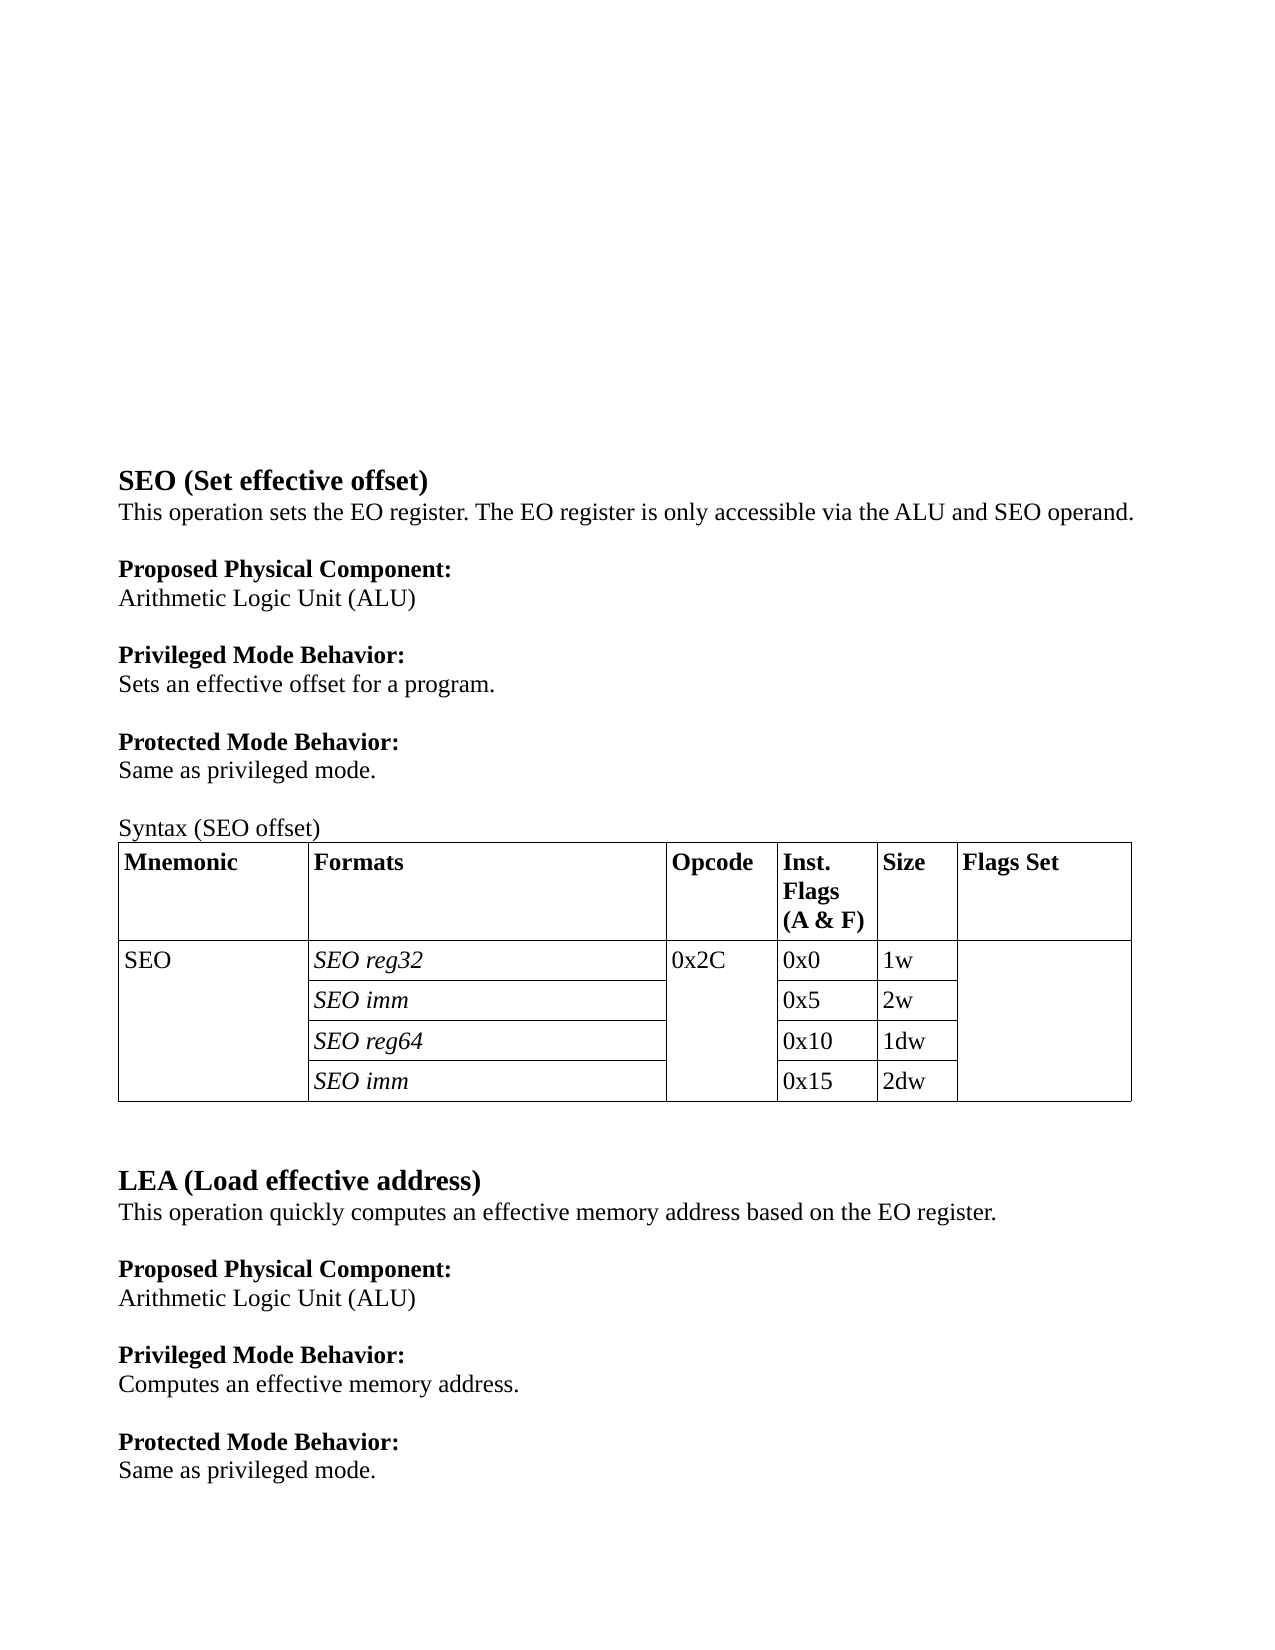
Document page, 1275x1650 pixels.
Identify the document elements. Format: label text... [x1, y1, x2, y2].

text Arithmetic Logic Unit (ALU) [118, 583, 1157, 612]
table_header Opcode [667, 843, 777, 939]
text Protected Mode Behavior: [118, 1427, 1157, 1455]
table_cell SEO [119, 941, 308, 1101]
table_cell 0x0 [778, 941, 877, 980]
table_cell 1w [878, 941, 957, 980]
table_cell 1dw [878, 1021, 957, 1060]
table_cell 2w [878, 981, 957, 1020]
table_header Size [878, 843, 957, 939]
table_header Formats [309, 843, 666, 939]
table_header Flags Set [958, 843, 1131, 939]
text Privileged Mode Behavior: [118, 640, 1157, 669]
table_header Mnemonic [119, 843, 308, 939]
text SEO (Set effective offset) [118, 463, 1157, 497]
table_cell [958, 941, 1131, 1101]
text Computes an effective memory address. [118, 1369, 1157, 1398]
table_cell SEO imm [309, 981, 666, 1020]
text This operation quickly computes an effective memory address based on the EO register. [118, 1197, 1157, 1225]
table_cell 0x5 [778, 981, 877, 1020]
table_header Inst. Flags (A & F) [778, 843, 877, 939]
table_cell SEO imm [309, 1061, 666, 1101]
text Protected Mode Behavior: [118, 727, 1157, 755]
table_cell 0x10 [778, 1021, 877, 1060]
table_cell 0x2C [667, 941, 777, 1101]
text LEA (Load effective address) [118, 1163, 1157, 1197]
text Syntax (SEO offset) [118, 813, 1157, 842]
table_cell 0x15 [778, 1061, 877, 1101]
text Proposed Physical Component: [118, 1254, 1157, 1283]
table_cell 2dw [878, 1061, 957, 1101]
text Privileged Mode Behavior: [118, 1340, 1157, 1369]
text Sets an effective offset for a program. [118, 669, 1157, 698]
text Same as privileged mode. [118, 755, 1157, 784]
text This operation sets the EO register. The EO register is only accessible via the ALU and SEO operand. [118, 497, 1157, 525]
text Same as privileged mode. [118, 1455, 1157, 1484]
text Arithmetic Logic Unit (ALU) [118, 1283, 1157, 1312]
table_cell SEO reg64 [309, 1021, 666, 1060]
text Proposed Physical Component: [118, 554, 1157, 583]
table_cell SEO reg32 [309, 941, 666, 980]
